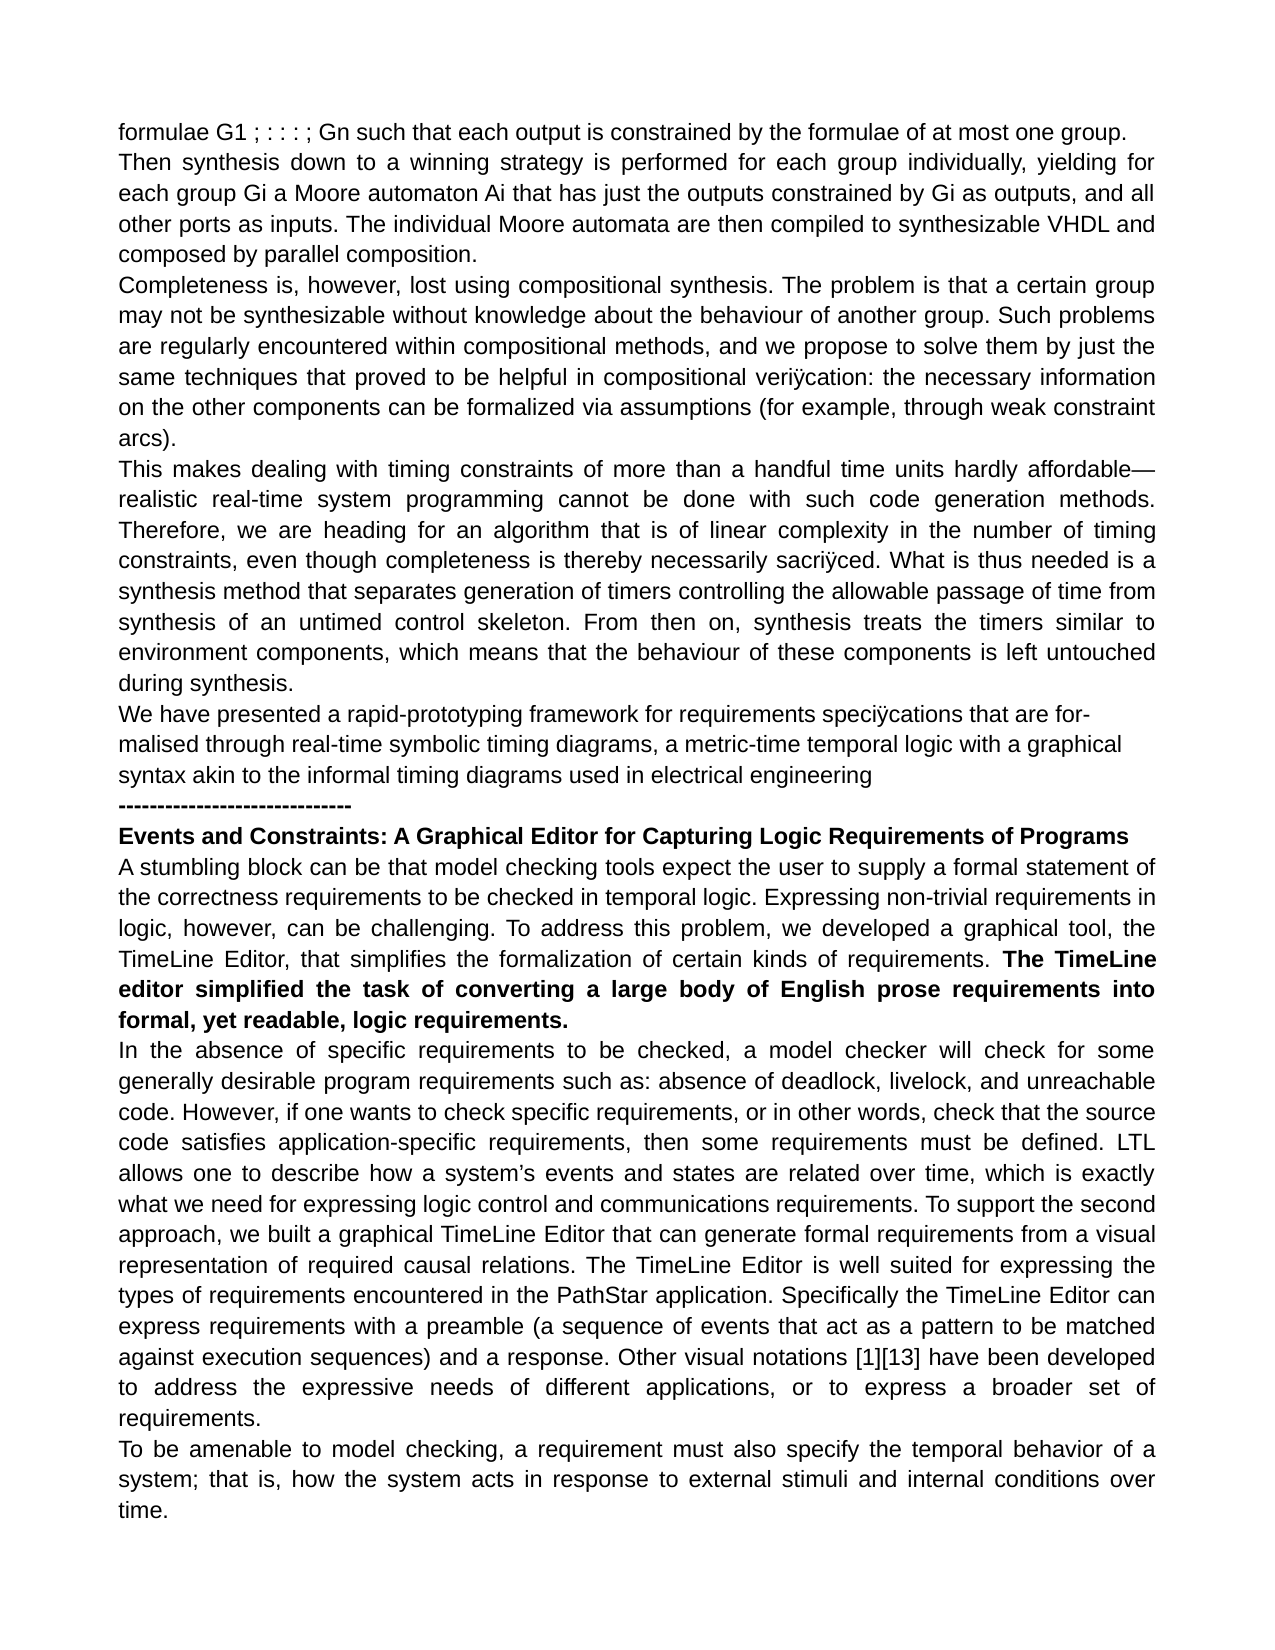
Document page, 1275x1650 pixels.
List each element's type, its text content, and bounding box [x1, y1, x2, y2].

text ------------------------------ [118, 792, 1157, 819]
text To be amenable to model checking, a requirement must also specify the temporal behavior of a system; that is, how the system acts in response to external stimuli and internal conditions over time. [118, 1435, 1157, 1523]
text Events and Constraints: A Graphical Editor for Capturing Logic Requirements of Programs [118, 822, 1157, 849]
text syntax akin to the informal timing diagrams used in electrical engineering [118, 761, 1157, 788]
text This makes dealing with timing constraints of more than a handful time units hardly affordable—realistic real-time system programming cannot be done with such code generation methods. Therefore, we are heading for an algorithm that is of linear complexity in the number of timing constraints, even though completeness is thereby necessarily sacriÿced. What is thus needed is a synthesis method that separates generation of timers controlling the allowable passage of time from synthesis of an untimed control skeleton. From then on, synthesis treats the timers similar to environment components, which means that the behaviour of these components is left untouched during synthesis. [118, 455, 1157, 696]
text We have presented a rapid-prototyping framework for requirements speciÿcations that are for- [118, 700, 1157, 727]
text malised through real-time symbolic timing diagrams, a metric-time temporal logic with a graphical [118, 731, 1157, 757]
text formulae G1 ; : : : ; Gn such that each output is constrained by the formulae of at most one group. [118, 118, 1157, 145]
text Then synthesis down to a winning strategy is performed for each group individually, yielding for each group Gi a Moore automaton Ai that has just the outputs constrained by Gi as outputs, and all other ports as inputs. The individual Moore automata are then compiled to synthesizable VHDL and composed by parallel composition. [118, 149, 1157, 267]
text Completeness is, however, lost using compositional synthesis. The problem is that a certain group may not be synthesizable without knowledge about the behaviour of another group. Such problems are regularly encountered within compositional methods, and we propose to solve them by just the same techniques that proved to be helpful in compositional veriÿcation: the necessary information on the other components can be formalized via assumptions (for example, through weak constraint arcs). [118, 271, 1157, 451]
text A stumbling block can be that model checking tools expect the user to supply a formal statement of the correctness requirements to be checked in temporal logic. Expressing non-trivial requirements in logic, however, can be challenging. To address this problem, we developed a graphical tool, the TimeLine Editor, that simplifies the formalization of certain kinds of requirements. The TimeLine editor simplified the task of converting a large body of English prose requirements into formal, yet readable, logic requirements. [118, 853, 1157, 1033]
text In the absence of specific requirements to be checked, a model checker will check for some generally desirable program requirements such as: absence of deadlock, livelock, and unreachable code. However, if one wants to check specific requirements, or in other words, check that the source code satisfies application-specific requirements, then some requirements must be defined. LTL allows one to describe how a system’s events and states are related over time, which is exactly what we need for expressing logic control and communications requirements. To support the second approach, we built a graphical TimeLine Editor that can generate formal requirements from a visual representation of required causal relations. The TimeLine Editor is well suited for expressing the types of requirements encountered in the PathStar application. Specifically the TimeLine Editor can express requirements with a preamble (a sequence of events that act as a pattern to be matched against execution sequences) and a response. Other visual notations [1][13] have been developed to address the expressive needs of different applications, or to express a broader set of requirements. [118, 1037, 1157, 1431]
